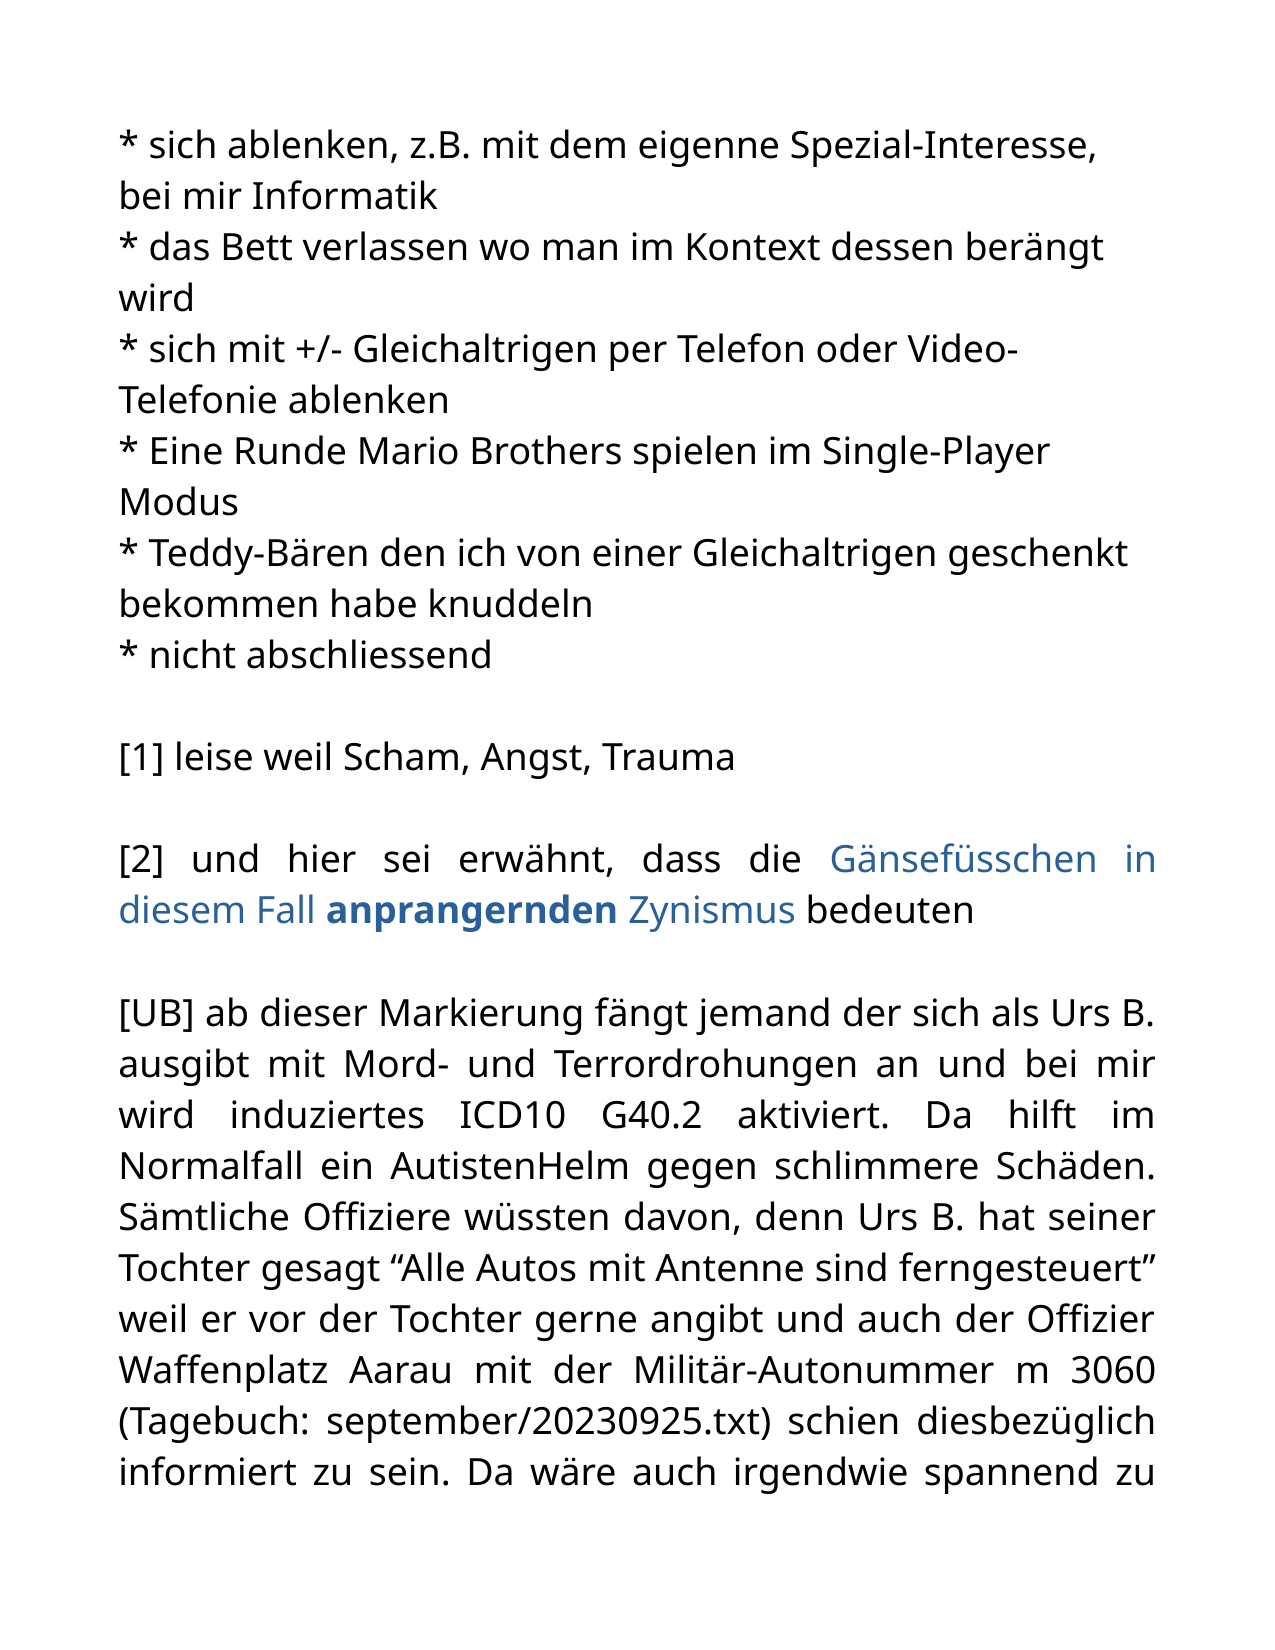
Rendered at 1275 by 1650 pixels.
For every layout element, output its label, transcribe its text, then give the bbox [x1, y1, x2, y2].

text * Teddy-Bären den ich von einer Gleichaltrigen geschenkt bekommen habe knuddeln [118, 526, 1157, 628]
text * sich mit +/- Gleichaltrigen per Telefon oder Video-Telefonie ablenken [118, 322, 1157, 424]
text * sich ablenken, z.B. mit dem eigenne Spezial-Interesse, bei mir Informatik [118, 118, 1157, 220]
text * nicht abschliessend [118, 628, 1157, 679]
text [1] leise weil Scham, Angst, Trauma [118, 731, 1157, 782]
text [UB] ab dieser Markierung fängt jemand der sich als Urs B. ausgibt mit Mord- und Terrordrohungen an und bei mir wird induziertes ICD10 G40.2 aktiviert. Da hilft im Normalfall ein AutistenHelm gegen schlimmere Schäden. Sämtliche Offiziere wüssten davon, denn Urs B. hat seiner Tochter gesagt “Alle Autos mit Antenne sind ferngesteuert” weil er vor der Tochter gerne angibt und auch der Offizier Waffenplatz Aarau mit der Militär-Autonummer m 3060 (Tagebuch: september/20230925.txt) schien diesbezüglich informiert zu sein. Da wäre auch irgendwie spannend zu [118, 986, 1157, 1496]
text * Eine Runde Mario Brothers spielen im Single-Player Modus [118, 424, 1157, 526]
text * das Bett verlassen wo man im Kontext dessen berängt wird [118, 220, 1157, 322]
text [2] und hier sei erwähnt, dass die Gänsefüsschen in diesem Fall anprangernden Zynismus bedeuten [118, 833, 1157, 935]
